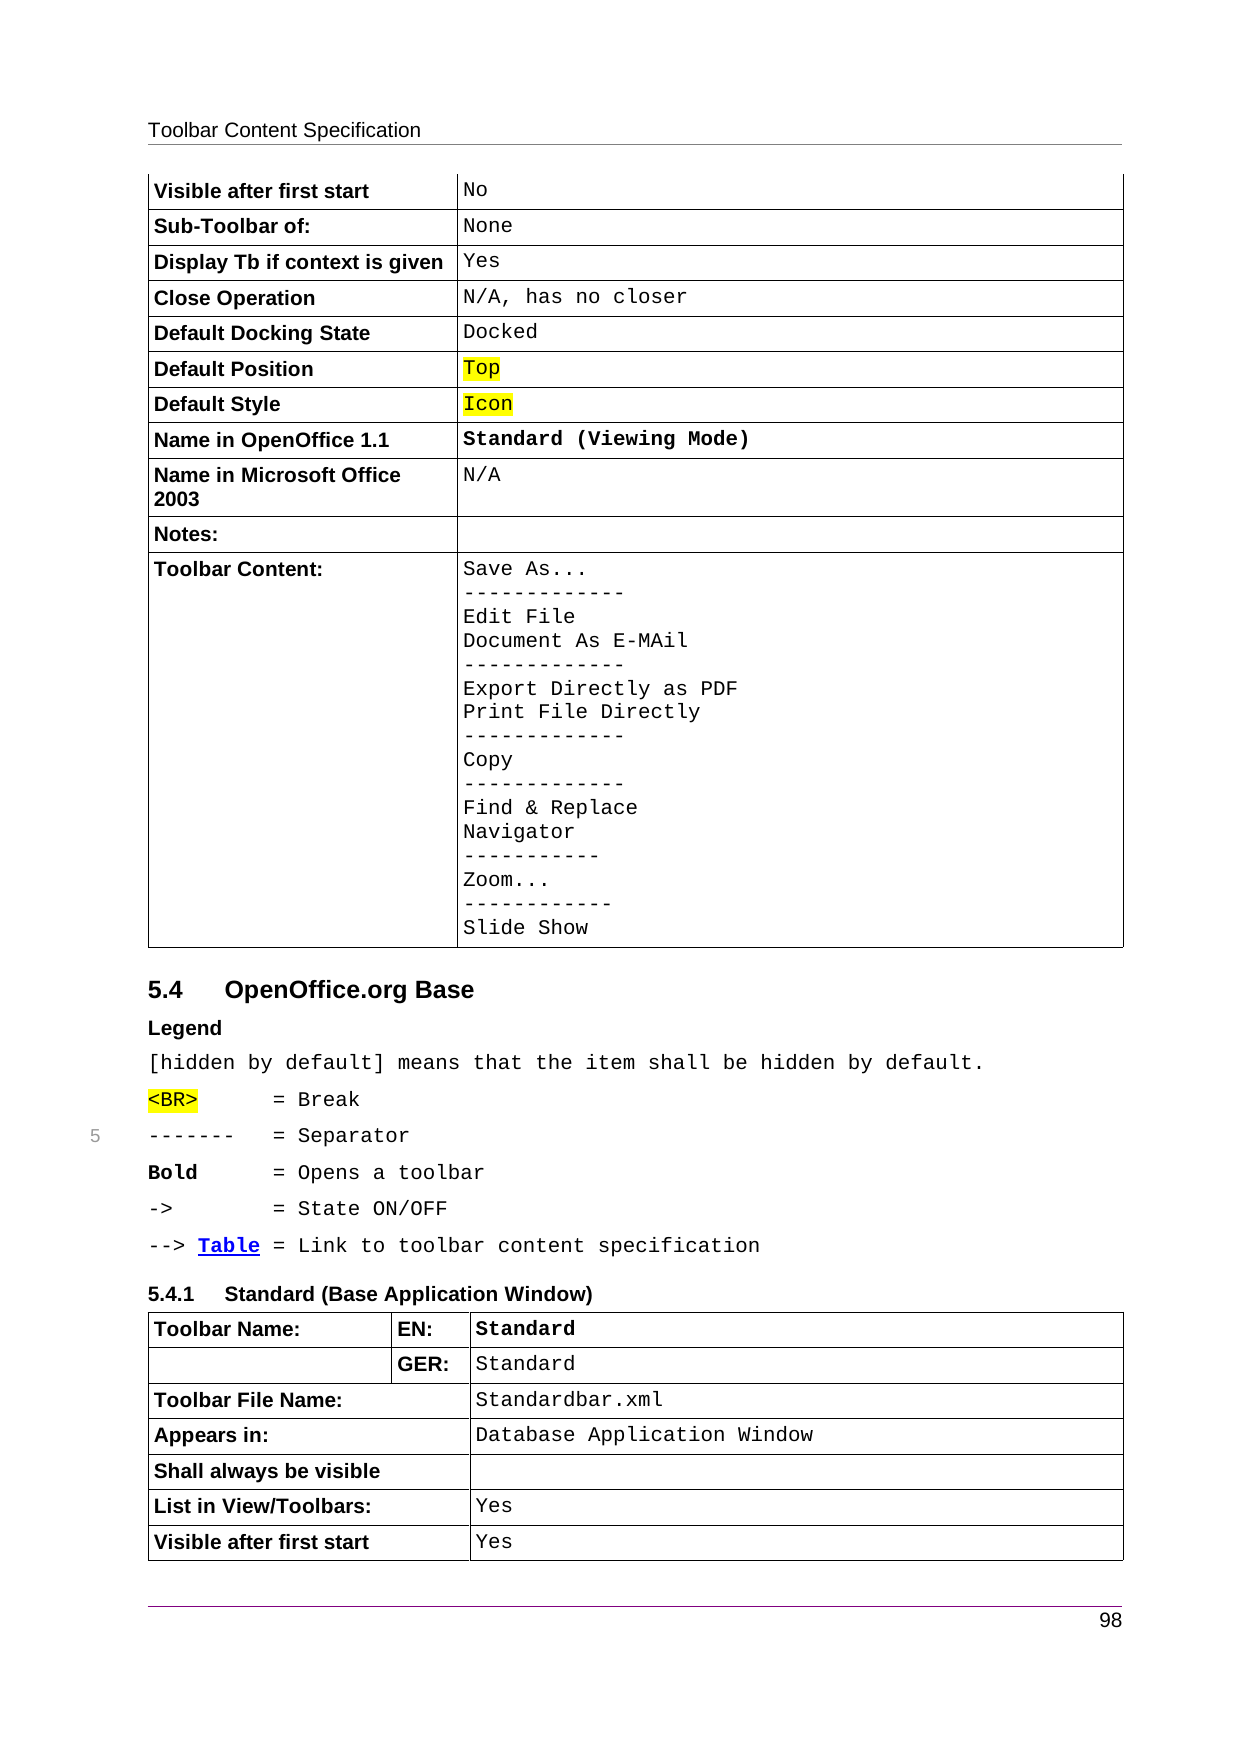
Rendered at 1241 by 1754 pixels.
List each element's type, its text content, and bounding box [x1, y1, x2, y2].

table_cell Appears in: [149, 1419, 469, 1454]
table_cell Name in Microsoft Office 2003 [149, 459, 457, 516]
table_cell Standardbar.xml [471, 1384, 1123, 1418]
table_cell Database Application Window [471, 1419, 1123, 1454]
table_cell [458, 517, 1123, 552]
text Bold = Opens a toolbar [148, 1162, 1122, 1186]
text [hidden by default] means that the item shall be hidden by default. [148, 1052, 1122, 1076]
table_cell Default Style [149, 388, 457, 422]
table_cell Save As... ------------- Edit File Document As E-MAil ------------- Export Directly as PDF Print File Directly ------------- Copy ------------- Find & Replace Navigator ----------- Zoom... ------------ Slide Show [458, 553, 1123, 947]
table_cell N/A, has no closer [458, 281, 1123, 316]
subtitle OpenOffice.org Base [148, 976, 1122, 1004]
text Legend [148, 1016, 1122, 1040]
table_cell Toolbar Content: [149, 553, 457, 947]
text --> Table = Link to toolbar content specification [148, 1234, 1122, 1258]
table_cell Visible after first start [149, 1526, 469, 1560]
table_cell Visible after first start [149, 174, 457, 209]
table_cell Close Operation [149, 281, 457, 316]
table_header Standard [471, 1313, 1123, 1347]
text <BR> = Break [148, 1089, 1122, 1113]
table_cell Yes [458, 246, 1123, 280]
table_cell Yes [471, 1490, 1123, 1525]
table_cell Default Docking State [149, 317, 457, 351]
table_cell Notes: [149, 517, 457, 552]
table_cell Toolbar File Name: [149, 1384, 469, 1418]
subtitle Standard (Base Application Window) [148, 1282, 1122, 1306]
table_cell Name in OpenOffice 1.1 [149, 423, 457, 458]
table_cell [471, 1455, 1123, 1489]
table_cell Sub-Toolbar of: [149, 210, 457, 245]
table_cell Shall always be visible [149, 1455, 469, 1489]
table_cell Icon [458, 388, 1123, 422]
table_cell Standard [471, 1348, 1123, 1383]
table_cell Standard (Viewing Mode) [458, 423, 1123, 458]
table_header EN: [392, 1313, 469, 1347]
text ------- = Separator [148, 1125, 1122, 1149]
table_cell Yes [471, 1526, 1123, 1560]
table_cell [149, 1348, 391, 1383]
table_cell Default Position [149, 352, 457, 387]
table_cell None [458, 210, 1123, 245]
table_cell N/A [458, 459, 1123, 516]
table_cell Display Tb if context is given [149, 246, 457, 280]
table_cell Docked [458, 317, 1123, 351]
table_cell List in View/Toolbars: [149, 1490, 469, 1525]
text -> = State ON/OFF [148, 1198, 1122, 1222]
table_header Toolbar Name: [149, 1313, 391, 1347]
table_cell Top [458, 352, 1123, 387]
table_cell No [458, 174, 1123, 209]
table_cell GER: [392, 1348, 469, 1383]
